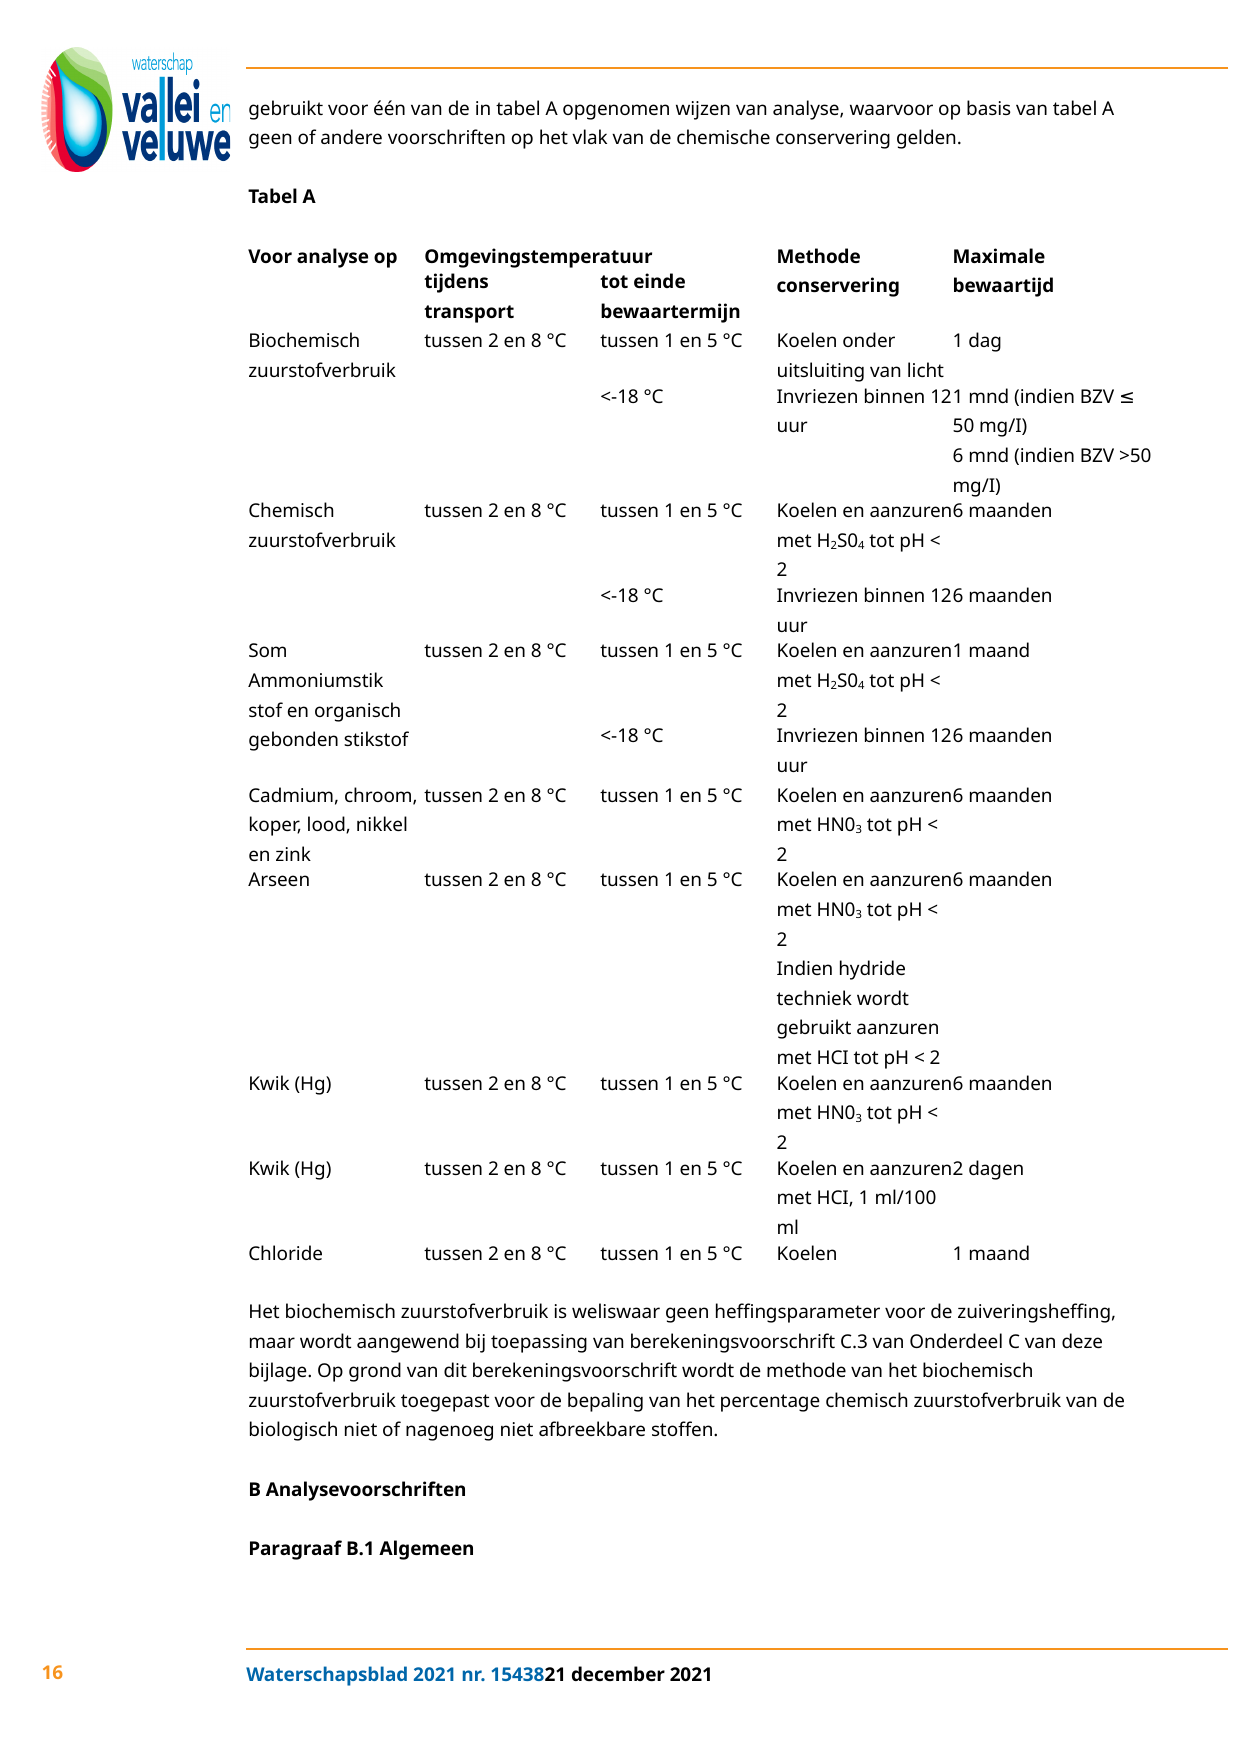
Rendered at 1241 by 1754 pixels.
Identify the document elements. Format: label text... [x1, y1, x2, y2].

table_header Omgevingstemperatuur [424, 243, 776, 268]
text Paragraaf B.1 Algemeen [248, 1535, 1152, 1561]
table_cell Koelen en aanzuren met HCI, 1 ml/100 ml [776, 1155, 952, 1240]
text Het biochemisch zuurstofverbruik is weliswaar geen heffingsparameter voor de zuiveringsheffing, maar wordt aangewend bij toepassing van berekeningsvoorschrift C.3 van Onderdeel C van deze bijlage. Op grond van dit berekeningsvoorschrift wordt de methode van het biochemisch zuurstofverbruik toegepast voor de bepaling van het percentage chemisch zuurstofverbruik van de biologisch niet of nagenoeg niet afbreekbare stoffen. [248, 1298, 1152, 1442]
table_cell 6 maanden [953, 583, 1152, 638]
table_cell Koelen en aanzuren met HN03 tot pH < 2 [776, 782, 952, 867]
table_cell Koelen en aanzuren met H2S04 tot pH < 2 [776, 498, 952, 582]
table_cell <-18 °C [600, 723, 776, 782]
table_cell tussen 2 en 8 °C [424, 1240, 600, 1265]
table_cell Biochemisch zuurstofverbruik [248, 328, 424, 497]
table_cell Cadmium, chroom, koper, lood, nikkel en zink [248, 782, 424, 867]
table_cell tussen 1 en 5 °C [600, 498, 776, 582]
table_cell Arseen [248, 867, 424, 1070]
table_cell tussen 1 en 5 °C [600, 1070, 776, 1155]
table_cell tussen 1 en 5 °C [600, 328, 776, 383]
table_cell tussen 1 en 5 °C [600, 782, 776, 867]
text gebruikt voor één van de in tabel A opgenomen wijzen van analyse, waarvoor op basis van tabel A geen of andere voorschriften op het vlak van de chemische conservering gelden. [248, 95, 1152, 150]
table_cell Kwik (Hg) [248, 1070, 424, 1155]
table_header Methode conservering [776, 243, 952, 328]
table_cell tussen 1 en 5 °C [600, 1240, 776, 1265]
table_cell 6 maanden [953, 723, 1152, 782]
table_cell 1 dag [953, 328, 1152, 383]
text Tabel A [248, 183, 1152, 209]
table_cell Chemisch zuurstofverbruik [248, 498, 424, 638]
table_cell tussen 2 en 8 °C [424, 498, 600, 638]
table_header Maximale bewaartijd [953, 243, 1152, 328]
text B Analysevoorschriften [248, 1476, 1152, 1501]
table_cell tussen 1 en 5 °C [600, 638, 776, 723]
table_cell tot einde bewaartermijn [600, 269, 776, 328]
table_cell Koelen onder uitsluiting van licht [776, 328, 952, 383]
table_cell 1 mnd (indien BZV ≤ 50 mg/I) 6 mnd (indien BZV >50 mg/I) [953, 383, 1152, 497]
table_cell 2 dagen [953, 1155, 1152, 1240]
table_cell tussen 2 en 8 °C [424, 638, 600, 782]
table_cell 6 maanden [953, 782, 1152, 867]
table_cell Koelen [776, 1240, 952, 1265]
table_cell Invriezen binnen 12 uur [776, 583, 952, 638]
table_cell tussen 2 en 8 °C [424, 1155, 600, 1240]
table_cell Chloride [248, 1240, 424, 1265]
table_cell <-18 °C [600, 383, 776, 497]
table_cell Kwik (Hg) [248, 1155, 424, 1240]
table_cell Koelen en aanzuren met H2S04 tot pH < 2 [776, 638, 952, 723]
table_cell Invriezen binnen 12 uur [776, 723, 952, 782]
table_cell <-18 °C [600, 583, 776, 638]
table_cell 6 maanden [953, 498, 1152, 582]
table_cell 6 maanden [953, 867, 1152, 1070]
table_cell tussen 1 en 5 °C [600, 1155, 776, 1240]
table_header Voor analyse op [248, 243, 424, 328]
table_cell tussen 2 en 8 °C [424, 328, 600, 497]
picture [41, 47, 231, 172]
table_cell 1 maand [953, 1240, 1152, 1265]
table_cell 6 maanden [953, 1070, 1152, 1155]
table_cell tussen 2 en 8 °C [424, 1070, 600, 1155]
table_cell Som Ammoniumstik stof en organisch gebonden stikstof [248, 638, 424, 782]
table_cell Invriezen binnen 12 uur [776, 383, 952, 497]
table_cell Koelen en aanzuren met HN03 tot pH < 2 [776, 1070, 952, 1155]
table_cell Koelen en aanzuren met HN03 tot pH < 2 Indien hydride techniek wordt gebruikt aanzuren met HCI tot pH < 2 [776, 867, 952, 1070]
table_cell tijdens transport [424, 269, 600, 328]
table_cell 1 maand [953, 638, 1152, 723]
table_cell tussen 2 en 8 °C [424, 867, 600, 1070]
table_cell tussen 1 en 5 °C [600, 867, 776, 1070]
table_cell tussen 2 en 8 °C [424, 782, 600, 867]
